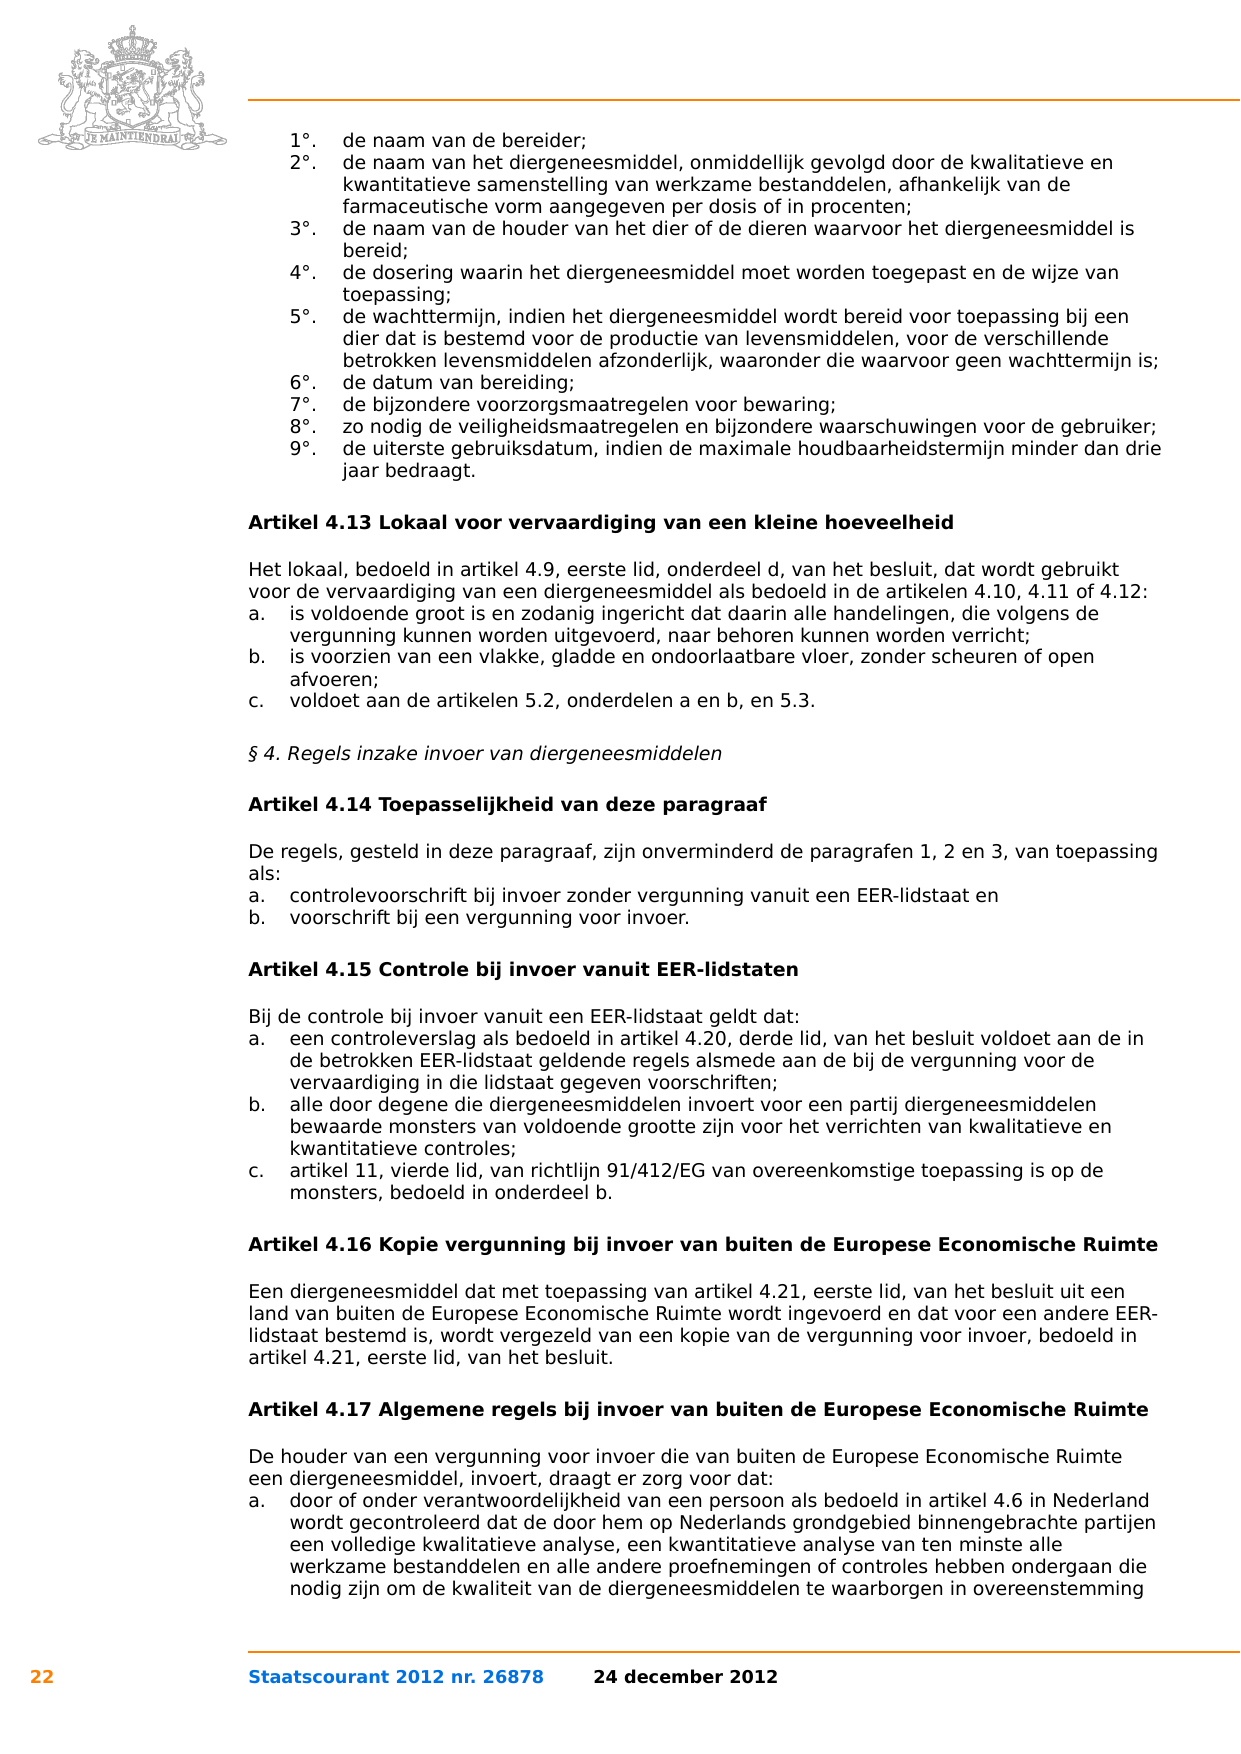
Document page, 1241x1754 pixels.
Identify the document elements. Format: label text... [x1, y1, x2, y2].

text 9°. de uiterste gebruiksdatum, indien de maximale houdbaarheidstermijn minder dan drie jaar bedraagt. [289, 438, 1163, 482]
text a. door of onder verantwoordelijkheid van een persoon als bedoeld in artikel 4.6 in Nederland wordt gecontroleerd dat de door hem op Nederlands grondgebied binnengebrachte partijen een volledige kwalitatieve analyse, een kwantitatieve analyse van ten minste alle werkzame bestanddelen en alle andere proefnemingen of controles hebben ondergaan die nodig zijn om de kwaliteit van de diergeneesmiddelen te waarborgen in overeenstemming [248, 1490, 1163, 1600]
text c. voldoet aan de artikelen 5.2, onderdelen a en b, en 5.3. [248, 690, 1163, 712]
text 7°. de bijzondere voorzorgsmaatregelen voor bewaring; [289, 394, 1163, 416]
picture [38, 25, 227, 150]
text b. is voorzien van een vlakke, gladde en ondoorlaatbare vloer, zonder scheuren of open afvoeren; [248, 646, 1163, 690]
text a. is voldoende groot is en zodanig ingericht dat daarin alle handelingen, die volgens de vergunning kunnen worden uitgevoerd, naar behoren kunnen worden verricht; [248, 602, 1163, 646]
text 5°. de wachttermijn, indien het diergeneesmiddel wordt bereid voor toepassing bij een dier dat is bestemd voor de productie van levensmiddelen, voor de verschillende betrokken levensmiddelen afzonderlijk, waaronder die waarvoor geen wachttermijn is; [289, 306, 1163, 372]
text 2°. de naam van het diergeneesmiddel, onmiddellijk gevolgd door de kwalitatieve en kwantitatieve samenstelling van werkzame bestanddelen, afhankelijk van de farmaceutische vorm aangegeven per dosis of in procenten; [289, 152, 1163, 218]
text 6°. de datum van bereiding; [289, 372, 1163, 394]
text 4°. de dosering waarin het diergeneesmiddel moet worden toegepast en de wijze van toepassing; [289, 262, 1163, 306]
text 3°. de naam van de houder van het dier of de dieren waarvoor het diergeneesmiddel is bereid; [289, 218, 1163, 262]
text 1°. de naam van de bereider; [289, 130, 1163, 152]
subtitle § 4. Regels inzake invoer van diergeneesmiddelen [248, 742, 1163, 764]
subtitle Artikel 4.14 Toepasselijkheid van deze paragraaf [248, 794, 1163, 816]
text Een diergeneesmiddel dat met toepassing van artikel 4.21, eerste lid, van het besluit uit een land van buiten de Europese Economische Ruimte wordt ingevoerd en dat voor een andere EER-lidstaat bestemd is, wordt vergezeld van een kopie van de vergunning voor invoer, bedoeld in artikel 4.21, eerste lid, van het besluit. [248, 1281, 1163, 1369]
text De regels, gesteld in deze paragraaf, zijn onverminderd de paragrafen 1, 2 en 3, van toepassing als: [248, 841, 1163, 885]
text 8°. zo nodig de veiligheidsmaatregelen en bijzondere waarschuwingen voor de gebruiker; [289, 416, 1163, 438]
subtitle Artikel 4.15 Controle bij invoer vanuit EER-lidstaten [248, 959, 1163, 981]
text b. voorschrift bij een vergunning voor invoer. [248, 907, 1163, 929]
text Bij de controle bij invoer vanuit een EER-lidstaat geldt dat: [248, 1006, 1163, 1028]
text a. controlevoorschrift bij invoer zonder vergunning vanuit een EER-lidstaat en [248, 885, 1163, 907]
text Het lokaal, bedoeld in artikel 4.9, eerste lid, onderdeel d, van het besluit, dat wordt gebruikt voor de vervaardiging van een diergeneesmiddel als bedoeld in de artikelen 4.10, 4.11 of 4.12: [248, 558, 1163, 602]
subtitle Artikel 4.17 Algemene regels bij invoer van buiten de Europese Economische Ruimte [248, 1399, 1163, 1421]
subtitle Artikel 4.13 Lokaal voor vervaardiging van een kleine hoeveelheid [248, 512, 1163, 533]
text b. alle door degene die diergeneesmiddelen invoert voor een partij diergeneesmiddelen bewaarde monsters van voldoende grootte zijn voor het verrichten van kwalitatieve en kwantitatieve controles; [248, 1094, 1163, 1160]
text De houder van een vergunning voor invoer die van buiten de Europese Economische Ruimte een diergeneesmiddel, invoert, draagt er zorg voor dat: [248, 1446, 1163, 1490]
subtitle Artikel 4.16 Kopie vergunning bij invoer van buiten de Europese Economische Ruimte [248, 1234, 1163, 1256]
text c. artikel 11, vierde lid, van richtlijn 91/412/EG van overeenkomstige toepassing is op de monsters, bedoeld in onderdeel b. [248, 1160, 1163, 1204]
text a. een controleverslag als bedoeld in artikel 4.20, derde lid, van het besluit voldoet aan de in de betrokken EER-lidstaat geldende regels alsmede aan de bij de vergunning voor de vervaardiging in die lidstaat gegeven voorschriften; [248, 1028, 1163, 1094]
